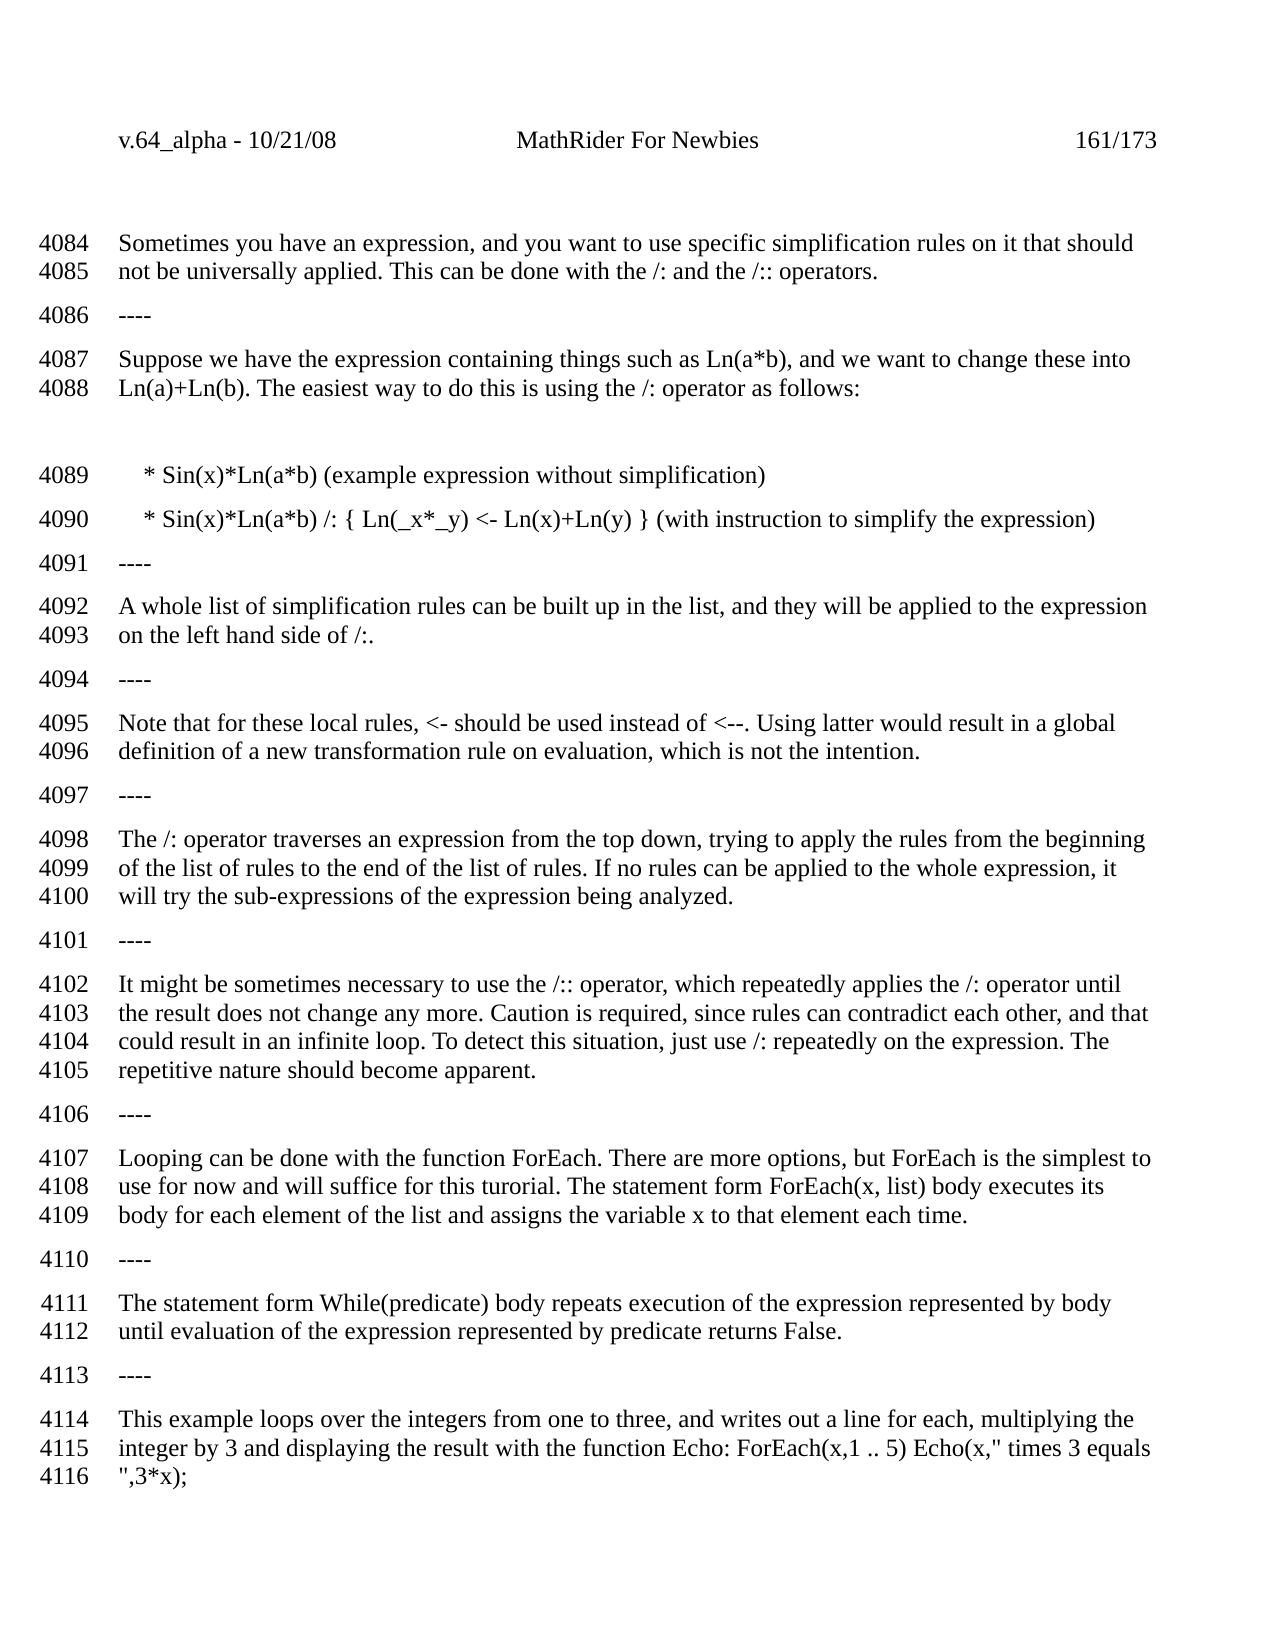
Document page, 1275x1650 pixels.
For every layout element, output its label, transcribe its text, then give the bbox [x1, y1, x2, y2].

text ---- [118, 780, 1157, 809]
text A whole list of simplification rules can be built up in the list, and they will be applied to the expression on the left hand side of /:. [118, 591, 1157, 649]
text Note that for these local rules, <- should be used instead of <--. Using latter would result in a global definition of a new transformation rule on evaluation, which is not the intention. [118, 708, 1157, 765]
text ---- [118, 664, 1157, 693]
text The statement form While(predicate) body repeats execution of the expression represented by body until evaluation of the expression represented by predicate returns False. [118, 1288, 1157, 1345]
text * Sin(x)*Ln(a*b) (example expression without simplification) [118, 460, 1157, 489]
text This example loops over the integers from one to three, and writes out a line for each, multiplying the integer by 3 and displaying the result with the function Echo: ForEach(x,1 .. 5) Echo(x," times 3 equals ",3*x); [118, 1404, 1157, 1490]
text It might be sometimes necessary to use the /:: operator, which repeatedly applies the /: operator until the result does not change any more. Caution is required, since rules can contradict each other, and that could result in an infinite loop. To detect this situation, just use /: repeatedly on the expression. The repetitive nature should become apparent. [118, 969, 1157, 1084]
text The /: operator traverses an expression from the top down, trying to apply the rules from the beginning of the list of rules to the end of the list of rules. If no rules can be applied to the whole expression, it will try the sub-expressions of the expression being analyzed. [118, 824, 1157, 910]
text ---- [118, 1360, 1157, 1389]
text ---- [118, 548, 1157, 576]
text Sometimes you have an expression, and you want to use specific simplification rules on it that should not be universally applied. This can be done with the /: and the /:: operators. [118, 228, 1157, 285]
text Suppose we have the expression containing things such as Ln(a*b), and we want to change these into Ln(a)+Ln(b). The easiest way to do this is using the /: operator as follows: [118, 344, 1157, 401]
text ---- [118, 925, 1157, 954]
text Looping can be done with the function ForEach. There are more options, but ForEach is the simplest to use for now and will suffice for this turorial. The statement form ForEach(x, list) body executes its body for each element of the list and assigns the variable x to that element each time. [118, 1143, 1157, 1229]
text ---- [118, 300, 1157, 329]
text ---- [118, 1244, 1157, 1273]
text * Sin(x)*Ln(a*b) /: { Ln(_x*_y) <- Ln(x)+Ln(y) } (with instruction to simplify the expression) [118, 504, 1157, 533]
text ---- [118, 1099, 1157, 1128]
